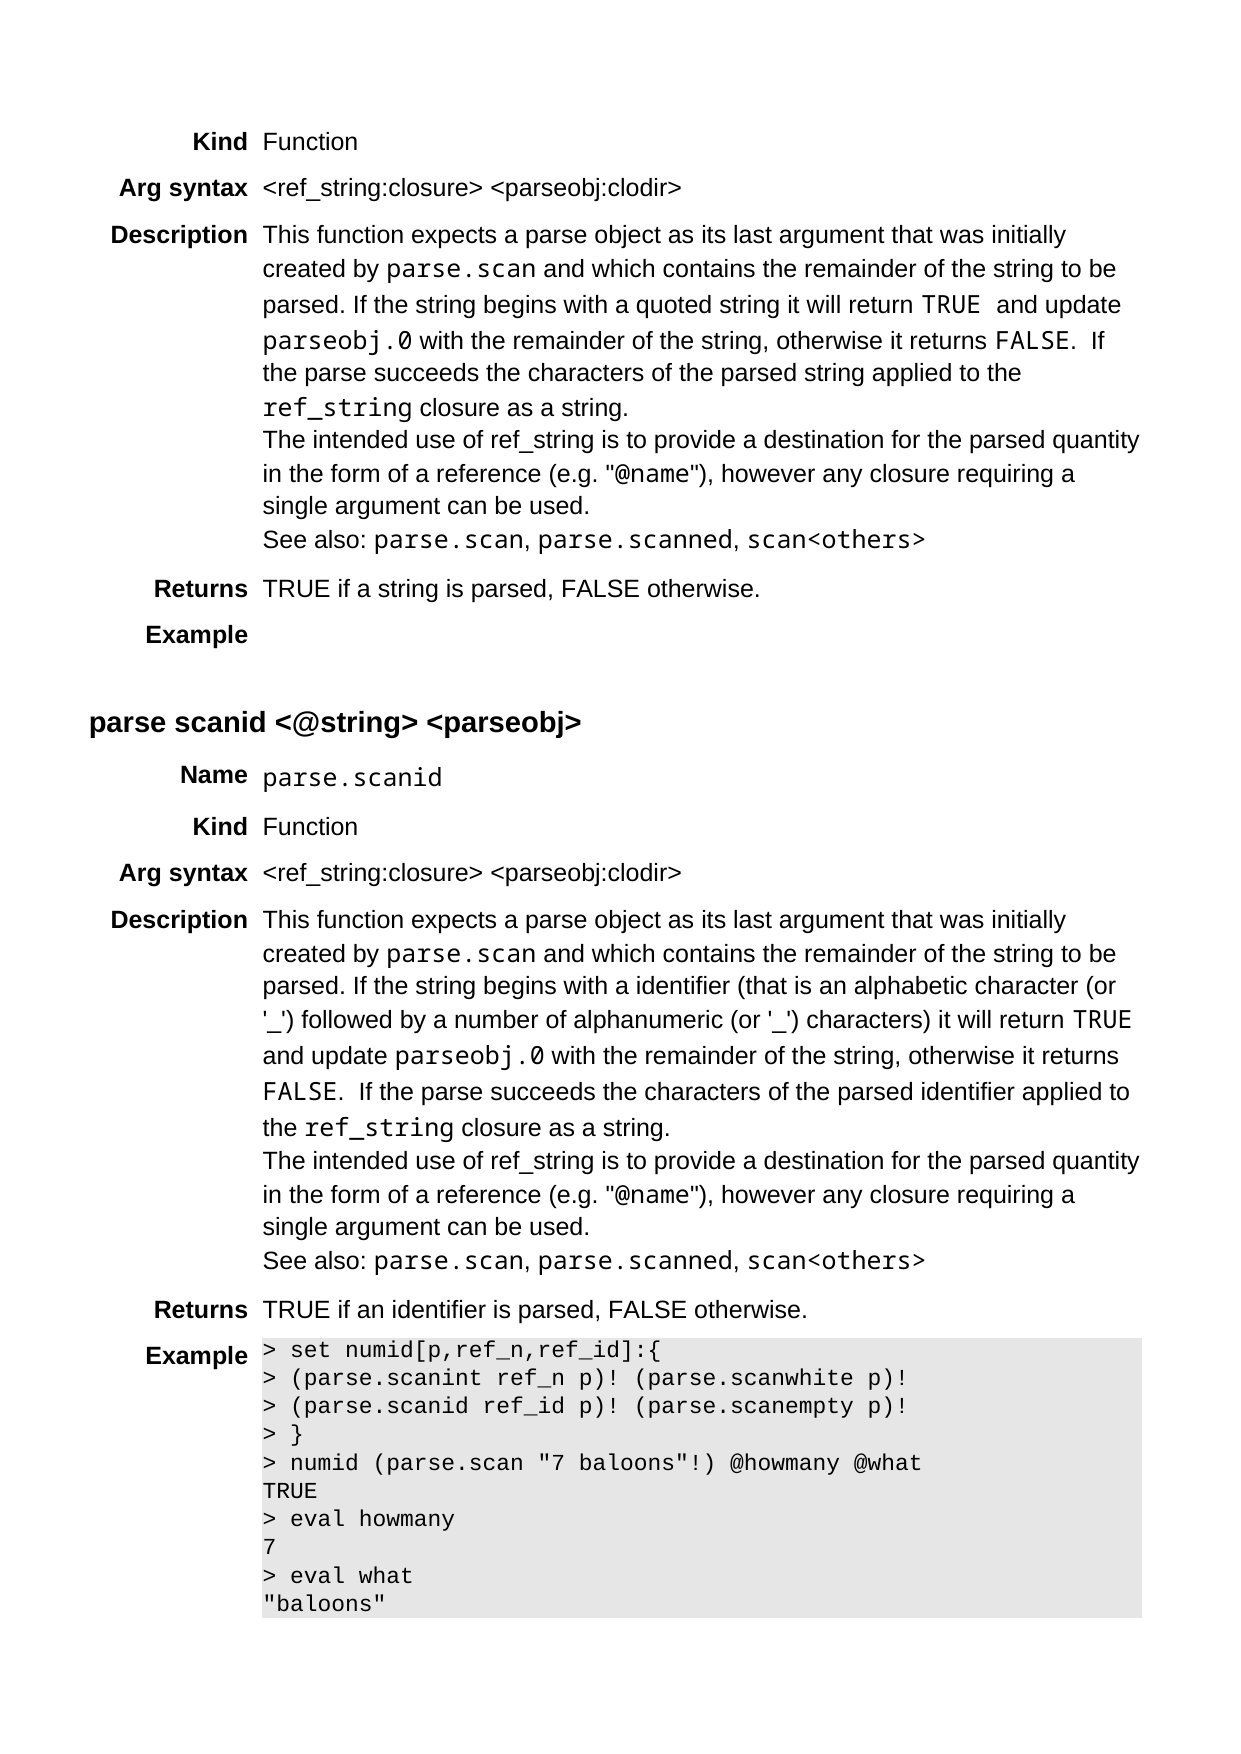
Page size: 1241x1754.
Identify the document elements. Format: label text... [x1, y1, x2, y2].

table_header Name [89, 751, 259, 803]
table_cell Returns [89, 565, 259, 611]
table_cell Description [89, 211, 259, 565]
table_cell Kind [89, 803, 259, 849]
table_cell Arg syntax [89, 165, 259, 211]
table_cell This function expects a parse object as its last argument that was initially created by parse.scan and which contains the remainder of the string to be parsed. If the string begins with a identifier (that is an alphabetic character (or '_') followed by a number of alphanumeric (or '_') characters) it will return TRUE and update parseobj.0 with the remainder of the string, otherwise it returns FALSE. If the parse succeeds the characters of the parsed identifier applied to the ref_string closure as a string. The intended use of ref_string is to provide a destination for the parsed quantity in the form of a reference (e.g. "@name"), however any closure requiring a single argument can be used. See also: parse.scan, parse.scanned, scan<others> [260, 896, 1145, 1286]
table_cell TRUE if a string is parsed, FALSE otherwise. [260, 565, 1145, 611]
table_cell Description [89, 896, 259, 1286]
table_header parse.scanid [260, 751, 1145, 803]
subtitle parse scanid <@string> <parseobj> [88, 705, 1145, 739]
table_cell TRUE if an identifier is parsed, FALSE otherwise. [260, 1286, 1145, 1332]
table_cell <ref_string:closure> <parseobj:clodir> [260, 165, 1145, 211]
table_cell Function [260, 803, 1145, 849]
table_cell <ref_string:closure> <parseobj:clodir> [260, 849, 1145, 896]
table_cell This function expects a parse object as its last argument that was initially created by parse.scan and which contains the remainder of the string to be parsed. If the string begins with a quoted string it will return TRUE and update parseobj.0 with the remainder of the string, otherwise it returns FALSE. If the parse succeeds the characters of the parsed string applied to the ref_string closure as a string. The intended use of ref_string is to provide a destination for the parsed quantity in the form of a reference (e.g. "@name"), however any closure requiring a single argument can be used. See also: parse.scan, parse.scanned, scan<others> [260, 211, 1145, 565]
table_cell Example [89, 611, 259, 658]
table_cell Function [260, 118, 1145, 164]
table_cell > set numid[p,ref_n,ref_id]:{ > (parse.scanint ref_n p)! (parse.scanwhite p)! > (parse.scanid ref_id p)! (parse.scanempty p)! > } > numid (parse.scan "7 baloons"!) @howmany @what TRUE > eval howmany 7 > eval what "baloons" [260, 1332, 1145, 1630]
table_cell [260, 611, 1145, 658]
table_cell Example [89, 1332, 259, 1630]
table_cell Arg syntax [89, 849, 259, 896]
table_cell Returns [89, 1286, 259, 1332]
table_cell Kind [89, 118, 259, 164]
